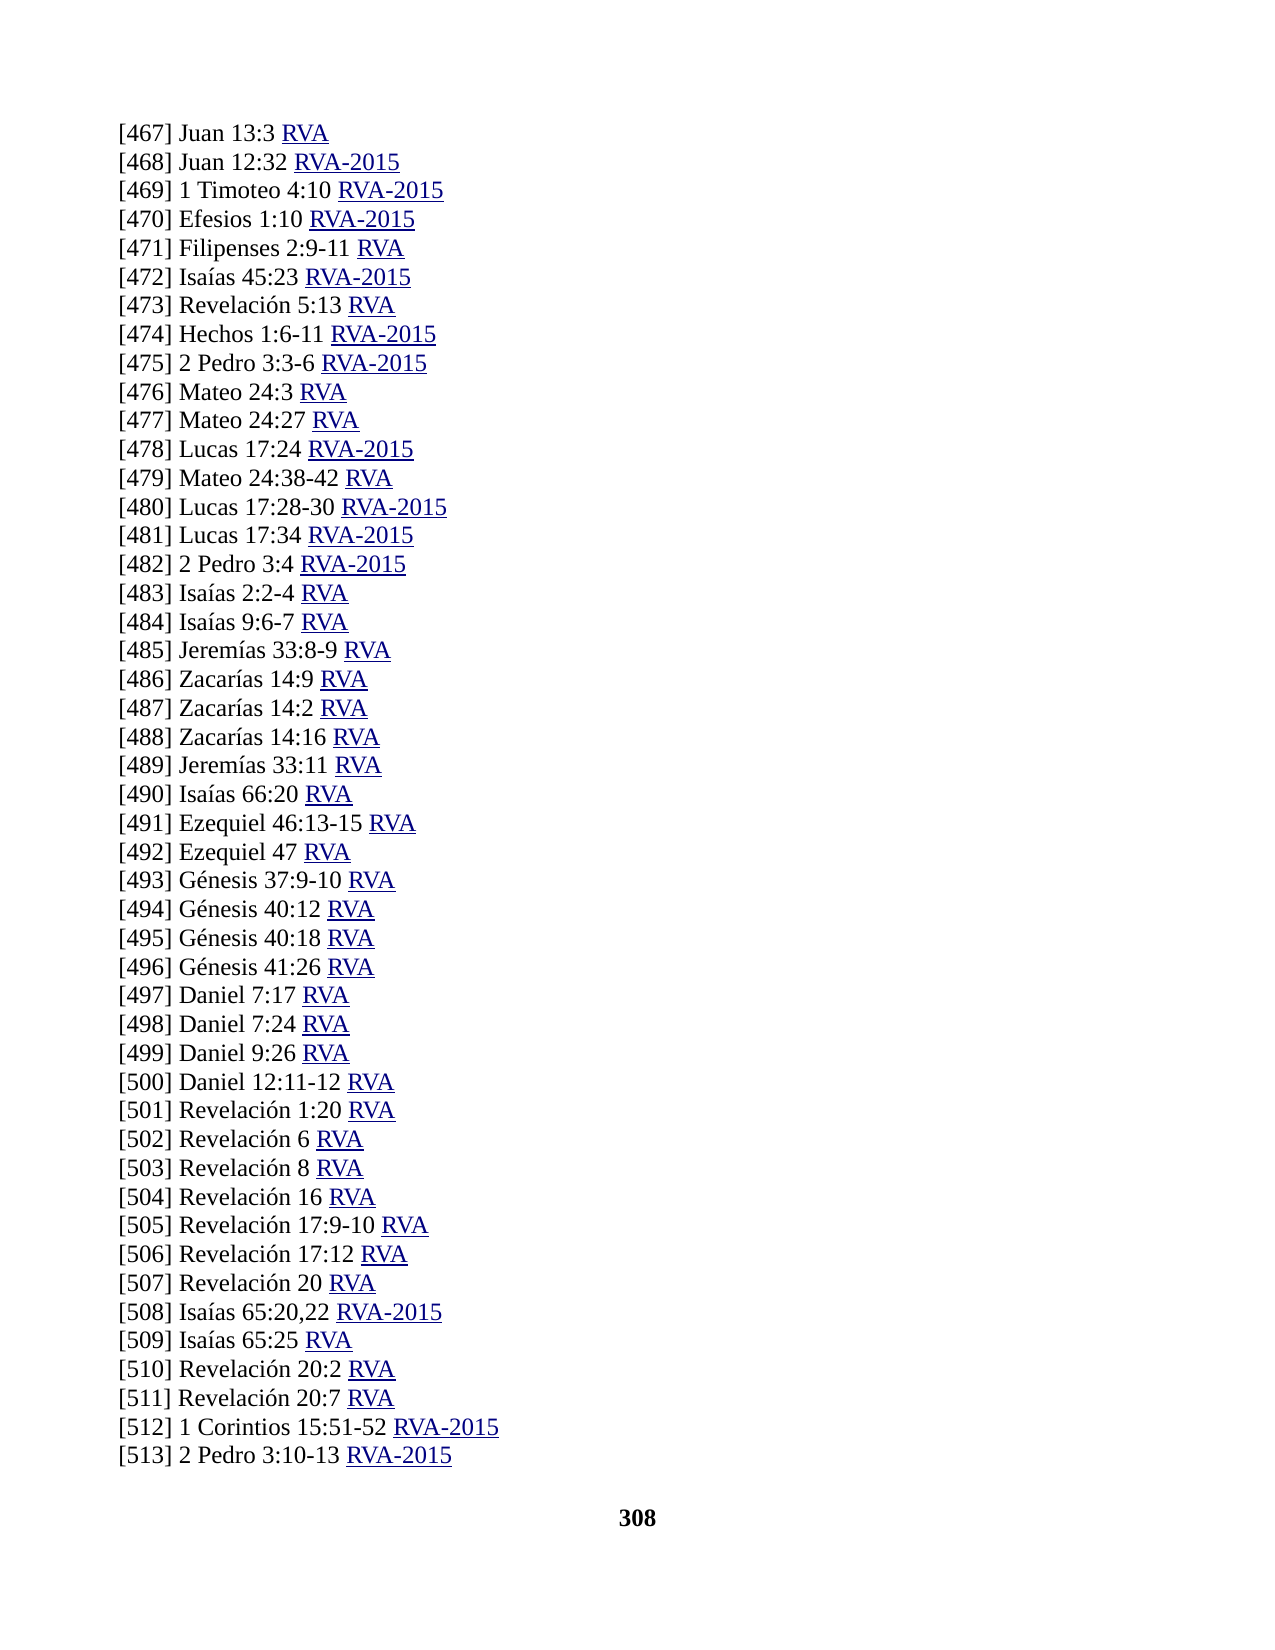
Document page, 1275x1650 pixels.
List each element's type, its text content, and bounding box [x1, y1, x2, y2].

text Daniel 9:26 RVA [118, 1038, 1157, 1067]
text Revelación 20 RVA [118, 1268, 1157, 1297]
text 1 Corintios 15:51-52 RVA-2015 [118, 1412, 1157, 1441]
text Génesis 41:26 RVA [118, 952, 1157, 981]
text Zacarías 14:9 RVA [118, 664, 1157, 693]
text Isaías 45:23 RVA-2015 [118, 262, 1157, 291]
text 2 Pedro 3:10-13 RVA-2015 [118, 1441, 1157, 1469]
text Daniel 12:11-12 RVA [118, 1067, 1157, 1096]
text Isaías 65:25 RVA [118, 1326, 1157, 1354]
text Zacarías 14:16 RVA [118, 722, 1157, 751]
text Lucas 17:24 RVA-2015 [118, 434, 1157, 463]
text Zacarías 14:2 RVA [118, 693, 1157, 722]
text Revelación 17:9-10 RVA [118, 1211, 1157, 1239]
text Ezequiel 47 RVA [118, 837, 1157, 866]
text Mateo 24:27 RVA [118, 406, 1157, 434]
text Juan 12:32 RVA-2015 [118, 147, 1157, 176]
text 2 Pedro 3:3-6 RVA-2015 [118, 348, 1157, 377]
text Juan 13:3 RVA [118, 118, 1157, 147]
text Génesis 37:9-10 RVA [118, 866, 1157, 894]
text Daniel 7:24 RVA [118, 1009, 1157, 1038]
text Revelación 20:7 RVA [118, 1383, 1157, 1412]
text Génesis 40:12 RVA [118, 894, 1157, 923]
text Revelación 1:20 RVA [118, 1096, 1157, 1124]
text Filipenses 2:9-11 RVA [118, 233, 1157, 262]
text 1 Timoteo 4:10 RVA-2015 [118, 176, 1157, 204]
text Revelación 17:12 RVA [118, 1239, 1157, 1268]
text Isaías 9:6-7 RVA [118, 607, 1157, 636]
text Daniel 7:17 RVA [118, 981, 1157, 1009]
text Efesios 1:10 RVA-2015 [118, 204, 1157, 233]
text Revelación 20:2 RVA [118, 1354, 1157, 1383]
text Jeremías 33:11 RVA [118, 751, 1157, 779]
text Jeremías 33:8-9 RVA [118, 636, 1157, 664]
text Lucas 17:28-30 RVA-2015 [118, 492, 1157, 521]
text Isaías 66:20 RVA [118, 779, 1157, 808]
text Mateo 24:3 RVA [118, 377, 1157, 406]
text Ezequiel 46:13-15 RVA [118, 808, 1157, 837]
text 2 Pedro 3:4 RVA-2015 [118, 549, 1157, 578]
text Génesis 40:18 RVA [118, 923, 1157, 952]
text Lucas 17:34 RVA-2015 [118, 521, 1157, 549]
text Revelación 16 RVA [118, 1182, 1157, 1211]
text Revelación 8 RVA [118, 1153, 1157, 1182]
text Revelación 5:13 RVA [118, 291, 1157, 319]
text Hechos 1:6-11 RVA-2015 [118, 319, 1157, 348]
text Revelación 6 RVA [118, 1124, 1157, 1153]
text Isaías 65:20,22 RVA-2015 [118, 1297, 1157, 1326]
text Isaías 2:2-4 RVA [118, 578, 1157, 607]
text Mateo 24:38-42 RVA [118, 463, 1157, 492]
